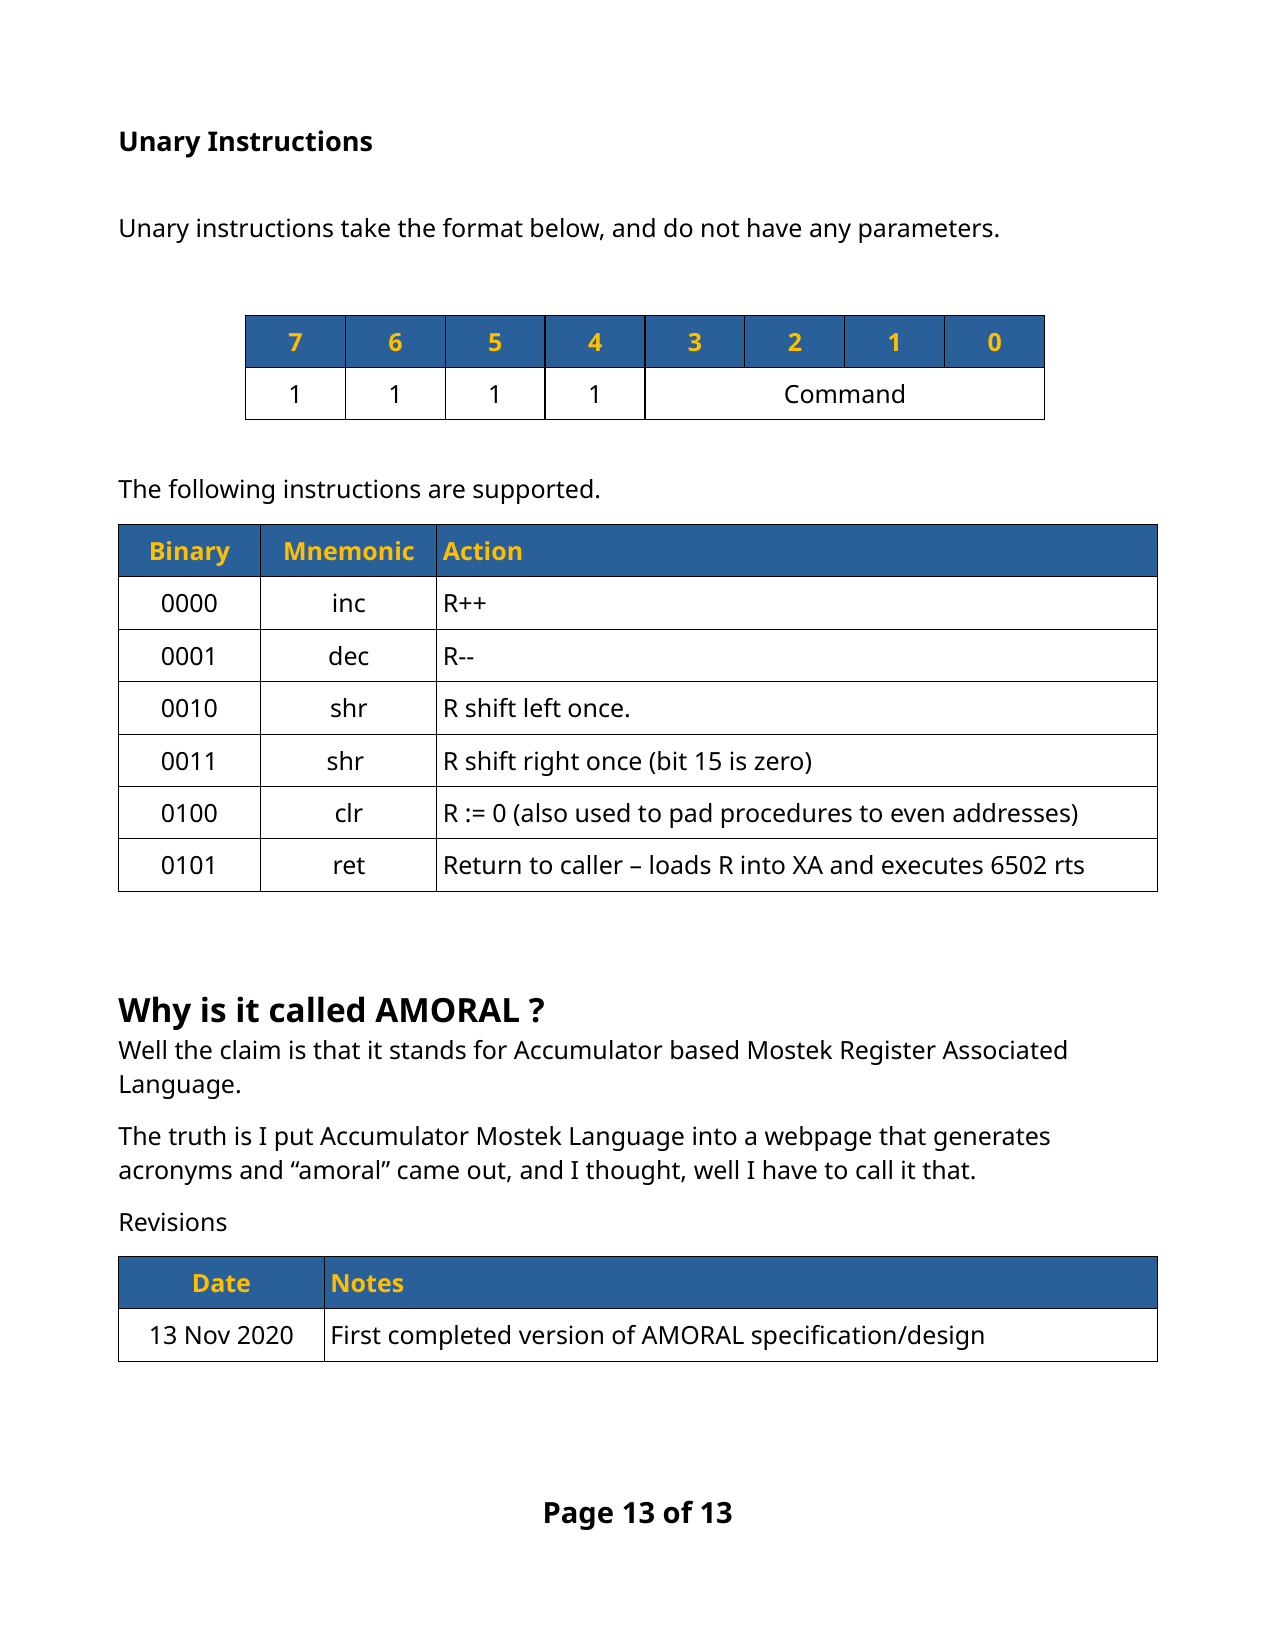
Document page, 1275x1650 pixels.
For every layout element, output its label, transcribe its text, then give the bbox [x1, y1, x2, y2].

table_cell R-- [437, 630, 1157, 681]
table_cell 13 Nov 2020 [119, 1309, 324, 1361]
table_header 1 [845, 316, 944, 367]
table_header 4 [546, 316, 644, 367]
table_header 0 [945, 316, 1044, 367]
subtitle Why is it called AMORAL ? [118, 987, 1157, 1032]
table_cell ret [261, 839, 436, 891]
table_header Date [119, 1257, 324, 1308]
table_cell 0000 [119, 577, 260, 629]
table_cell 0010 [119, 682, 260, 733]
table_header 5 [446, 316, 544, 367]
table_header 7 [246, 316, 345, 367]
table_header 3 [646, 316, 744, 367]
table_cell R shift left once. [437, 682, 1157, 733]
table_cell 1 [546, 368, 644, 419]
text Unary instructions take the format below, and do not have any parameters. [118, 211, 1157, 245]
text Well the claim is that it stands for Accumulator based Mostek Register Associated Language. [118, 1032, 1157, 1101]
text The truth is I put Accumulator Mostek Language into a webpage that generates acronyms and “amoral” came out, and I thought, well I have to call it that. [118, 1118, 1157, 1186]
table_cell R shift right once (bit 15 is zero) [437, 735, 1157, 786]
table_cell 0001 [119, 630, 260, 681]
table_cell R++ [437, 577, 1157, 629]
table_cell dec [261, 630, 436, 681]
table_cell 1 [346, 368, 445, 419]
table_cell 1 [446, 368, 544, 419]
table_header Action [437, 525, 1157, 576]
table_header Binary [119, 525, 260, 576]
table_cell 0100 [119, 787, 260, 838]
table_header 6 [346, 316, 445, 367]
table_cell Return to caller – loads R into XA and executes 6502 rts [437, 839, 1157, 891]
table_cell 1 [246, 368, 345, 419]
subtitle Unary Instructions [118, 122, 1157, 159]
table_cell clr [261, 787, 436, 838]
table_header Notes [325, 1257, 1157, 1308]
text Revisions [118, 1204, 1157, 1238]
table_cell First completed version of AMORAL specification/design [325, 1309, 1157, 1361]
table_cell Command [646, 368, 1044, 419]
table_header Mnemonic [261, 525, 436, 576]
table_cell 0011 [119, 735, 260, 786]
table_cell shr [261, 735, 436, 786]
table_cell shr [261, 682, 436, 733]
text The following instructions are supported. [118, 472, 1157, 506]
table_cell inc [261, 577, 436, 629]
table_header 2 [745, 316, 844, 367]
table_cell R := 0 (also used to pad procedures to even addresses) [437, 787, 1157, 838]
table_cell 0101 [119, 839, 260, 891]
